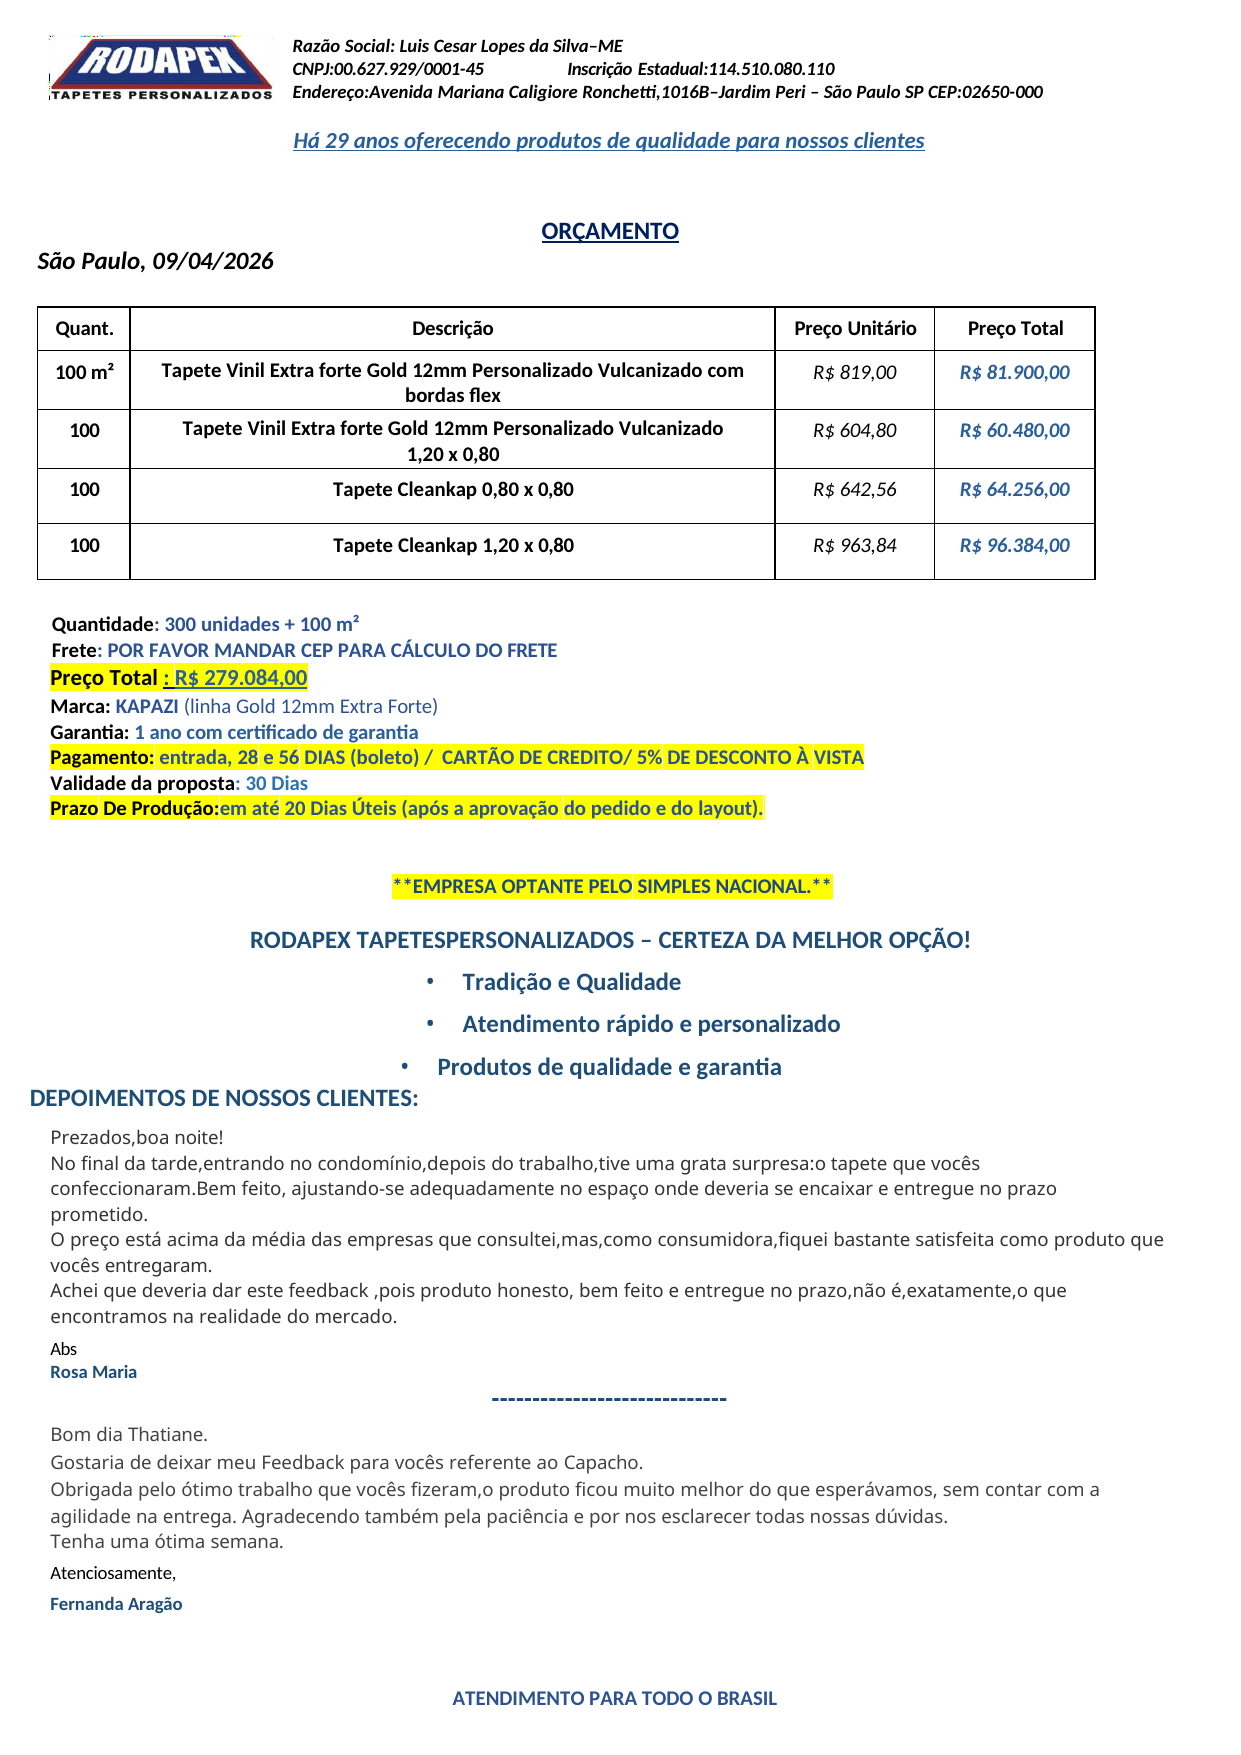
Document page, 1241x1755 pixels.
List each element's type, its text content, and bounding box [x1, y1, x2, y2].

text ORÇAMENTO [57, 215, 1163, 245]
text Bom dia Thatiane. [50, 1422, 1167, 1447]
list Atendimento rápido e personalizado [425, 1006, 1167, 1040]
text Há 29 anos oferecendo produtos de qualidade para nossos clientes [293, 126, 1167, 154]
text Razão Social: Luis Cesar Lopes da Silva–ME [292, 34, 1167, 57]
table_cell R$ 64.256,00 [935, 469, 1094, 523]
text São Paulo, 09/04/2026 [37, 245, 1167, 276]
text Obrigada pelo ótimo trabalho que vocês fizeram,o produto ficou muito melhor do que esperávamos, sem contar com a agilidade na entrega. Agradecendo também pela paciência e por nos esclarecer todas nossas dúvidas. [50, 1477, 1167, 1529]
text Atenciosamente, [50, 1561, 1167, 1584]
text Quantidade: 300 unidades + 100 m² [52, 612, 1167, 637]
text ATENDIMENTO PARA TODO O BRASIL [388, 1685, 812, 1710]
text Pagamento: entrada, 28 e 56 DIAS (boleto) / CARTÃO DE CREDITO/ 5% DE DESCONTO À VISTA Validade da proposta: 30 Dias [50, 744, 934, 795]
text RODAPEX TAPETESPERSONALIZADOS – CERTEZA DA MELHOR OPÇÃO! [54, 924, 1167, 955]
text Prazo De Produção:em até 20 Dias Úteis (após a aprovação do pedido e do layout). [50, 795, 1167, 820]
text Prezados,boa noite! [50, 1124, 1167, 1150]
list Tradição e Qualidade [425, 963, 1167, 997]
text Endereço:Avenida Mariana Caligiore Ronchetti,1016B–Jardim Peri – São Paulo SP CEP:02650-000 [292, 80, 1167, 103]
text Abs [50, 1337, 1167, 1360]
table_cell R$ 963,84 [776, 524, 934, 579]
subtitle Preço Total : R$ 279.084,00 [50, 663, 1167, 691]
table_cell Tapete Cleankap 0,80 x 0,80 [131, 469, 774, 523]
table_cell 100 [38, 524, 129, 579]
text O preço está acima da média das empresas que consultei,mas,como consumidora,fiquei bastante satisfeita como produto que vocês entregaram. [50, 1227, 1167, 1278]
list Produtos de qualidade e garantia DEPOIMENTOS DE NOSSOS CLIENTES: [29, 1048, 807, 1113]
table_cell Tapete Vinil Extra forte Gold 12mm Personalizado Vulcanizado 1,20 x 0,80 [131, 410, 774, 467]
text CNPJ:00.627.929/0001-45 Inscrição Estadual:114.510.080.110 [292, 57, 1167, 80]
table_cell 100 [38, 410, 129, 467]
text **EMPRESA OPTANTE PELO SIMPLES NACIONAL.** [57, 874, 1167, 899]
text Gostaria de deixar meu Feedback para vocês referente ao Capacho. [50, 1449, 1167, 1474]
table_header Quant. [38, 308, 129, 350]
text Fernanda Aragão [50, 1592, 1167, 1615]
text Rosa Maria [50, 1360, 1167, 1383]
table_cell 100 [38, 469, 129, 523]
table_cell R$ 96.384,00 [935, 524, 1094, 579]
table_header Preço Unitário [776, 308, 934, 350]
text ----------------------------- [57, 1383, 1162, 1412]
table_cell R$ 642,56 [776, 469, 934, 523]
table_cell Tapete Cleankap 1,20 x 0,80 [131, 524, 774, 579]
text Tenha uma ótima semana. [50, 1531, 1167, 1552]
table_cell R$ 60.480,00 [935, 410, 1094, 467]
text Frete: POR FAVOR MANDAR CEP PARA CÁLCULO DO FRETE [52, 637, 1167, 663]
table_header Preço Total [935, 308, 1094, 350]
text No final da tarde,entrando no condomínio,depois do trabalho,tive uma grata surpresa:o tapete que vocês confeccionaram.Bem feito, ajustando-se adequadamente no espaço onde deveria se encaixar e entregue no prazo prometido. [50, 1150, 1149, 1227]
table_header Descrição [131, 308, 774, 350]
text Garantia: 1 ano com certificado de garantia [50, 719, 1167, 744]
table_cell 100 m² [38, 351, 129, 408]
table_cell R$ 819,00 [776, 351, 934, 408]
text Achei que deveria dar este feedback ,pois produto honesto, bem feito e entregue no prazo,não é,exatamente,o que encontramos na realidade do mercado. [50, 1278, 1167, 1329]
table_cell Tapete Vinil Extra forte Gold 12mm Personalizado Vulcanizado com bordas flex [131, 351, 774, 408]
text Marca: KAPAZI (linha Gold 12mm Extra Forte) [50, 693, 1167, 719]
table_cell R$ 604,80 [776, 410, 934, 467]
table_cell R$ 81.900,00 [935, 351, 1094, 408]
